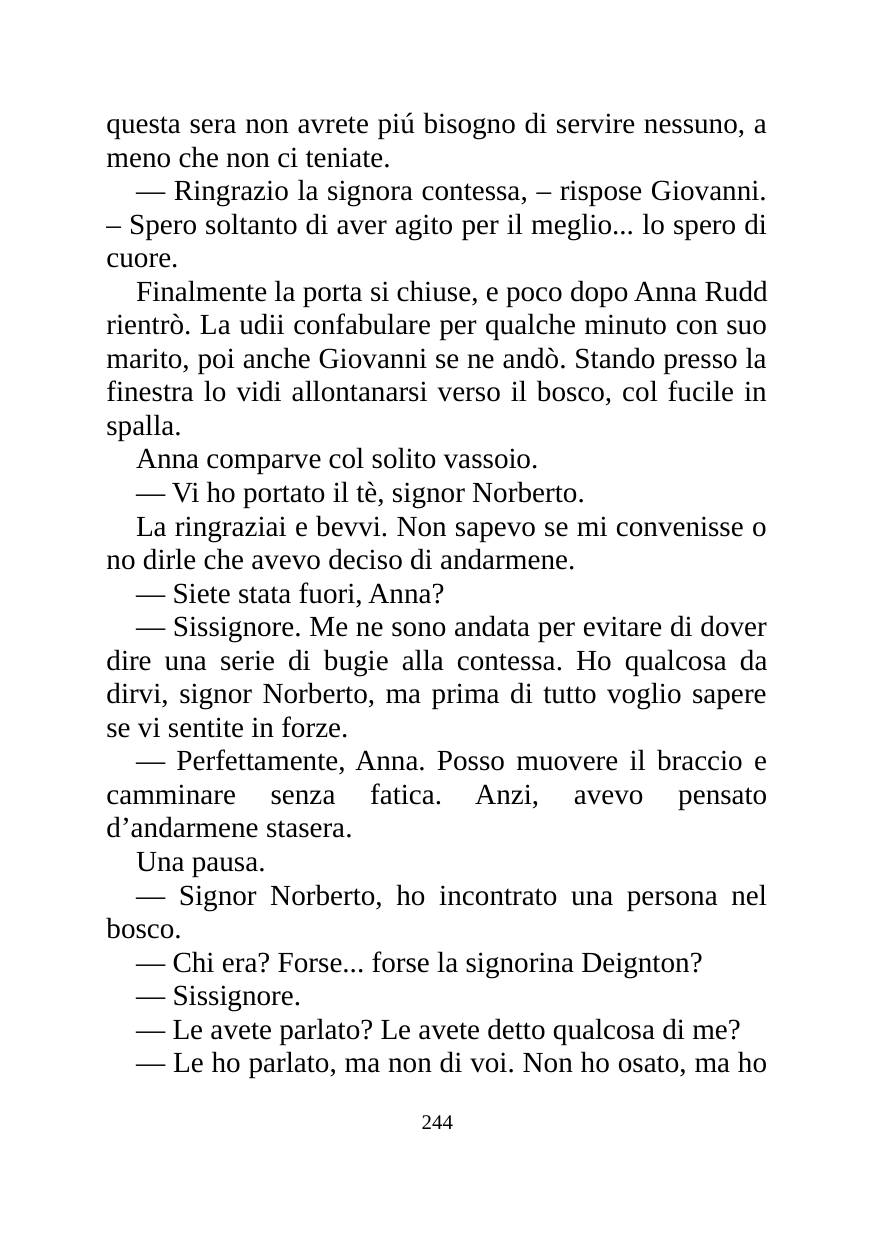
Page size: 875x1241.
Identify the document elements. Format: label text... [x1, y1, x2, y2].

text — Ringrazio la signora contessa, – rispose Giovanni. – Spero soltanto di aver agito per il meglio... lo spero di cuore. [106, 173, 768, 274]
text — Le avete parlato? Le avete detto qualcosa di me? [106, 1012, 768, 1045]
text — Perfettamente, Anna. Posso muovere il braccio e camminare senza fatica. Anzi, avevo pensato d’andarmene stasera. [106, 743, 768, 844]
text — Sissignore. Me ne sono andata per evitare di dover dire una serie di bugie alla contessa. Ho qualcosa da dirvi, signor Norberto, ma prima di tutto voglio sapere se vi sentite in forze. [106, 609, 768, 743]
text Finalmente la porta si chiuse, e poco dopo Anna Rudd rientrò. La udii confabulare per qualche minuto con suo marito, poi anche Giovanni se ne andò. Stando presso la finestra lo vidi allontanarsi verso il bosco, col fucile in spalla. [106, 274, 768, 442]
text La ringraziai e bevvi. Non sapevo se mi convenisse o no dirle che avevo deciso di andarmene. [106, 509, 768, 576]
text — Sissignore. [106, 978, 768, 1012]
text Una pausa. [106, 844, 768, 878]
text — Siete stata fuori, Anna? [106, 576, 768, 609]
text — Le ho parlato, ma non di voi. Non ho osato, ma ho [106, 1045, 768, 1079]
text questa sera non avrete piú bisogno di servire nessuno, a meno che non ci teniate. [106, 106, 768, 173]
text — Vi ho portato il tè, signor Norberto. [106, 475, 768, 509]
text Anna comparve col solito vassoio. [106, 442, 768, 475]
text — Signor Norberto, ho incontrato una persona nel bosco. [106, 878, 768, 945]
text — Chi era? Forse... forse la signorina Deignton? [106, 945, 768, 978]
